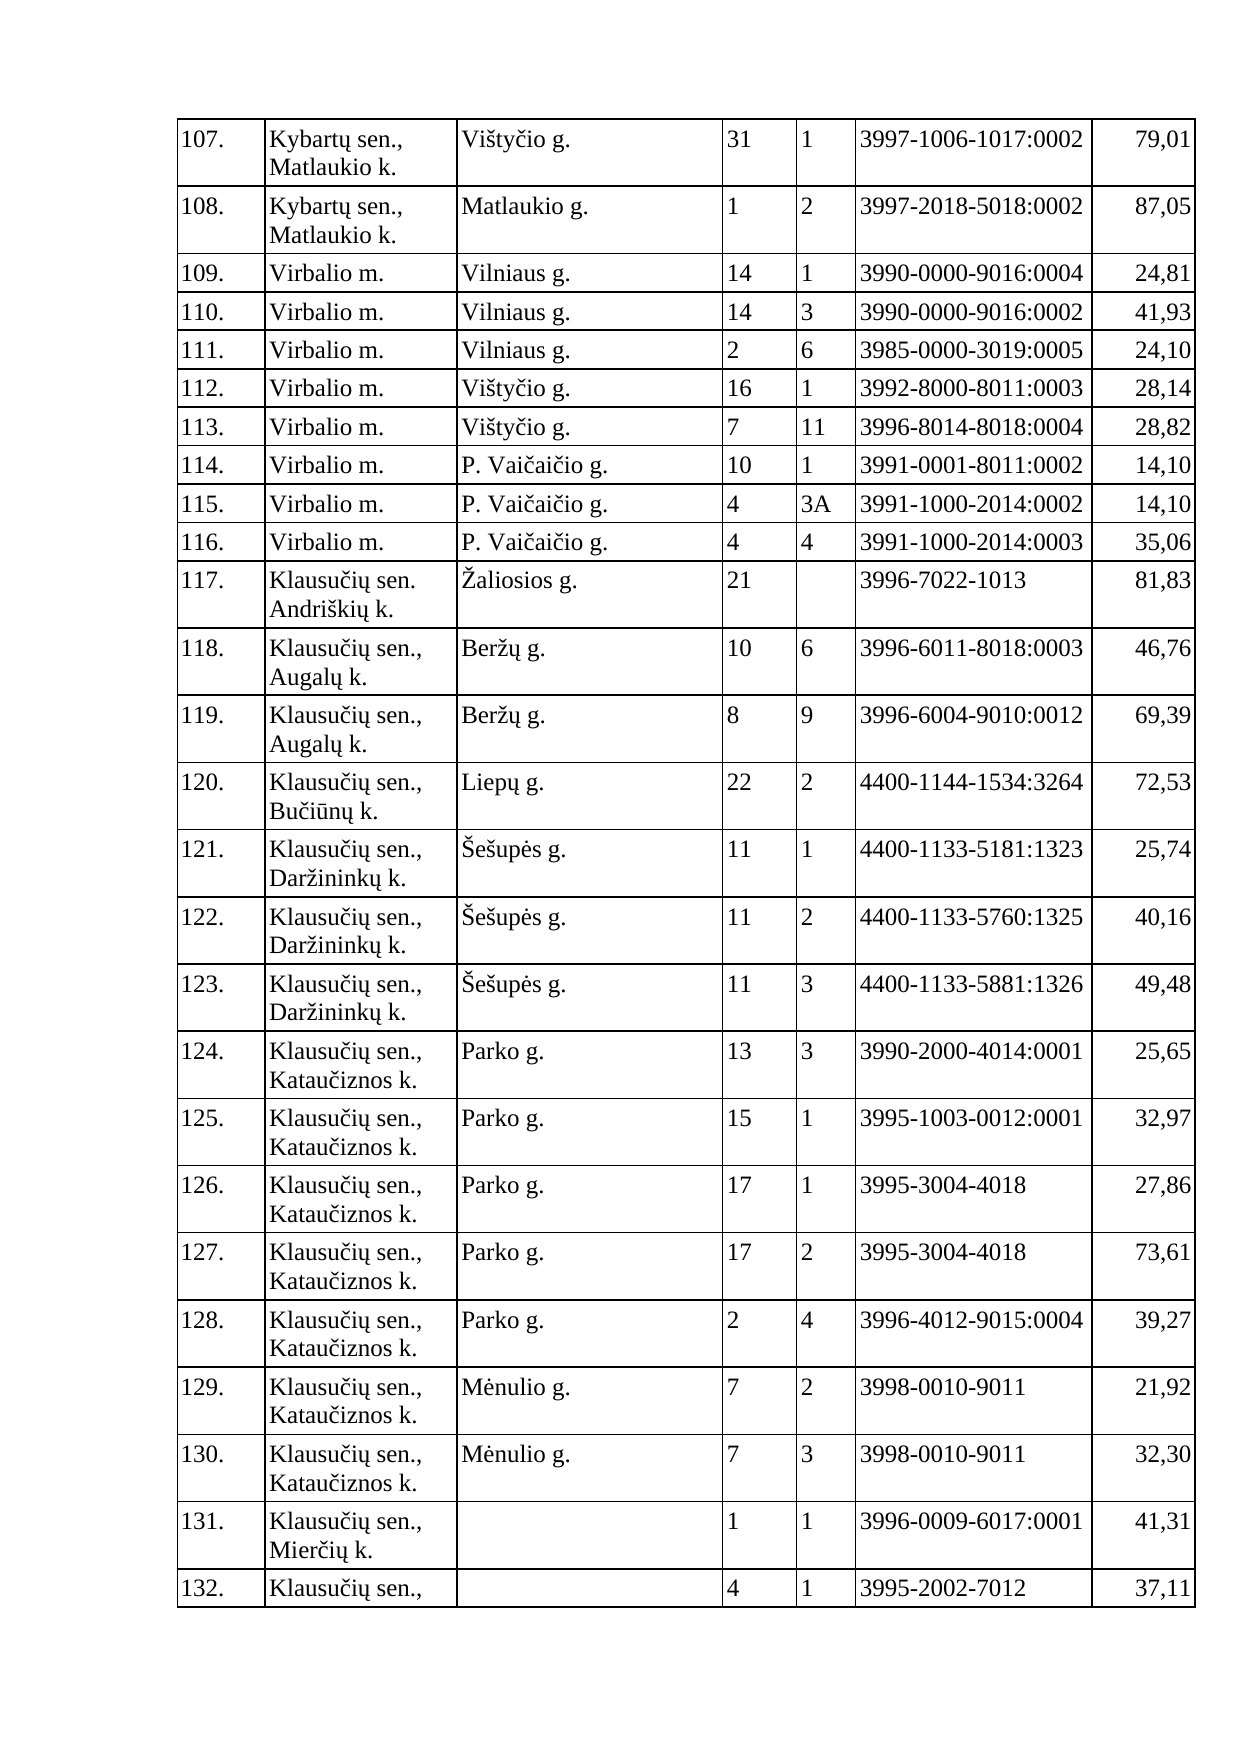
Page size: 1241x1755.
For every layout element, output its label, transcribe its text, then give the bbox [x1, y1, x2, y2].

table_cell Mėnulio g. [458, 1368, 722, 1433]
table_cell 3 [797, 1435, 855, 1501]
table_cell Klausučių sen., Kataučiznos k. [266, 1166, 456, 1232]
table_cell 3996-8014-8018:0004 [856, 408, 1091, 445]
table_cell 126. [178, 1166, 264, 1232]
table_cell 3997-1006-1017:0002 [856, 120, 1091, 185]
table_cell [1196, 896, 1200, 963]
table_cell 3995-3004-4018 [856, 1166, 1091, 1232]
table_cell 10 [723, 446, 796, 483]
table_cell [1196, 483, 1200, 522]
table_cell 1 [723, 1502, 796, 1568]
table_cell 107. [178, 120, 264, 185]
table_cell 1 [797, 1502, 855, 1568]
table_cell 21,92 [1093, 1368, 1194, 1433]
table_cell 17 [723, 1166, 796, 1232]
table_cell [1196, 1098, 1200, 1165]
table_cell 4400-1133-5881:1326 [856, 965, 1091, 1030]
table_cell Mėnulio g. [458, 1435, 722, 1501]
table_cell 3 [797, 293, 855, 329]
table_cell 3985-0000-3019:0005 [856, 331, 1091, 368]
table_cell 4400-1133-5760:1325 [856, 898, 1091, 963]
table_cell 2 [797, 187, 855, 252]
table_cell [797, 562, 855, 627]
table_cell 3992-8000-8011:0003 [856, 370, 1091, 406]
table_cell 128. [178, 1301, 264, 1366]
table_cell [1196, 694, 1200, 762]
table_cell 25,65 [1093, 1032, 1194, 1097]
table_cell 115. [178, 485, 264, 522]
table_cell 114. [178, 446, 264, 483]
table_cell Matlaukio g. [458, 187, 722, 252]
table_cell 35,06 [1093, 523, 1194, 560]
table_cell 32,97 [1093, 1099, 1194, 1165]
table_cell 22 [723, 763, 796, 829]
table_cell 11 [723, 830, 796, 896]
table_cell 121. [178, 830, 264, 896]
table_cell Klausučių sen., Daržininkų k. [266, 965, 456, 1030]
table_cell Šešupės g. [458, 898, 722, 963]
table_cell 14 [723, 254, 796, 291]
table_cell Vilniaus g. [458, 254, 722, 291]
table_cell 11 [797, 408, 855, 445]
table_cell 3996-6011-8018:0003 [856, 629, 1091, 694]
table_cell 132. [178, 1570, 264, 1606]
table_cell 87,05 [1093, 187, 1194, 252]
table_cell 32,30 [1093, 1435, 1194, 1501]
table_cell 3991-1000-2014:0002 [856, 485, 1091, 522]
table_cell P. Vaičaičio g. [458, 485, 722, 522]
table_cell 1 [797, 1570, 855, 1606]
table_cell Klausučių sen., Kataučiznos k. [266, 1099, 456, 1165]
table_cell [1196, 118, 1200, 185]
table_cell Vištyčio g. [458, 370, 722, 406]
table_cell 3990-0000-9016:0004 [856, 254, 1091, 291]
table_cell [1196, 329, 1200, 368]
table_cell 10 [723, 629, 796, 694]
table_cell Klausučių sen., Kataučiznos k. [266, 1301, 456, 1366]
table_cell Parko g. [458, 1166, 722, 1232]
table_cell 130. [178, 1435, 264, 1501]
table_cell 3995-3004-4018 [856, 1233, 1091, 1299]
table_cell [1196, 291, 1200, 329]
table_cell Virbalio m. [266, 408, 456, 445]
table_cell 24,81 [1093, 254, 1194, 291]
table_cell 118. [178, 629, 264, 694]
table_cell [1196, 253, 1200, 291]
table_cell [1196, 185, 1200, 252]
table_cell Virbalio m. [266, 446, 456, 483]
table_cell 2 [797, 1233, 855, 1299]
table_cell 3998-0010-9011 [856, 1368, 1091, 1433]
table_cell 14 [723, 293, 796, 329]
table_cell [1196, 445, 1200, 483]
table_cell 4 [797, 523, 855, 560]
table_cell 117. [178, 562, 264, 627]
table_cell 16 [723, 370, 796, 406]
table_cell 9 [797, 696, 855, 762]
table_cell 3996-0009-6017:0001 [856, 1502, 1091, 1568]
table_cell 6 [797, 629, 855, 694]
table_cell 112. [178, 370, 264, 406]
table_cell 3A [797, 485, 855, 522]
table_cell Kybartų sen., Matlaukio k. [266, 187, 456, 252]
table_cell 3 [797, 1032, 855, 1097]
table_cell [1196, 1299, 1200, 1366]
table_cell 25,74 [1093, 830, 1194, 896]
table_cell 4 [723, 523, 796, 560]
table_cell 1 [797, 1099, 855, 1165]
table_cell 127. [178, 1233, 264, 1299]
table_cell Žaliosios g. [458, 562, 722, 627]
table_cell Klausučių sen., Kataučiznos k. [266, 1368, 456, 1433]
table_cell 24,10 [1093, 331, 1194, 368]
table_cell 4 [797, 1301, 855, 1366]
table_cell 1 [797, 370, 855, 406]
table_cell 3995-2002-7012 [856, 1570, 1091, 1606]
table_cell 3996-6004-9010:0012 [856, 696, 1091, 762]
table_cell Klausučių sen., Kataučiznos k. [266, 1032, 456, 1097]
table_cell [1196, 406, 1200, 445]
table_cell 123. [178, 965, 264, 1030]
table_cell 7 [723, 408, 796, 445]
table_cell 7 [723, 1368, 796, 1433]
table_cell P. Vaičaičio g. [458, 523, 722, 560]
table_cell Kybartų sen., Matlaukio k. [266, 120, 456, 185]
table_cell 72,53 [1093, 763, 1194, 829]
table_cell 37,11 [1093, 1570, 1194, 1606]
table_cell Beržų g. [458, 696, 722, 762]
table_cell Klausučių sen., Augalų k. [266, 696, 456, 762]
table_cell Vilniaus g. [458, 331, 722, 368]
table_cell [458, 1502, 722, 1568]
table_cell Klausučių sen., Mierčių k. [266, 1502, 456, 1568]
table_cell 73,61 [1093, 1233, 1194, 1299]
table_cell 3998-0010-9011 [856, 1435, 1091, 1501]
table_cell 1 [797, 446, 855, 483]
table_cell 46,76 [1093, 629, 1194, 694]
table_cell [458, 1570, 722, 1606]
table_cell Parko g. [458, 1032, 722, 1097]
table_cell [1196, 1030, 1200, 1097]
table_cell 49,48 [1093, 965, 1194, 1030]
table_cell 15 [723, 1099, 796, 1165]
table_cell Klausučių sen., Bučiūnų k. [266, 763, 456, 829]
table_cell 3996-7022-1013 [856, 562, 1091, 627]
table_cell 14,10 [1093, 446, 1194, 483]
table_cell [1196, 1232, 1200, 1299]
table_cell Beržų g. [458, 629, 722, 694]
table_cell 125. [178, 1099, 264, 1165]
table_cell 81,83 [1093, 562, 1194, 627]
table_cell 31 [723, 120, 796, 185]
table_cell 28,14 [1093, 370, 1194, 406]
table_cell 119. [178, 696, 264, 762]
table_cell [1196, 963, 1200, 1030]
table_cell 41,31 [1093, 1502, 1194, 1568]
table_cell 111. [178, 331, 264, 368]
table_cell 1 [797, 254, 855, 291]
table_cell Klausučių sen., Daržininkų k. [266, 898, 456, 963]
table_cell 4 [723, 1570, 796, 1606]
table_cell 3995-1003-0012:0001 [856, 1099, 1091, 1165]
table_cell 2 [723, 1301, 796, 1366]
table_cell Klausučių sen., Daržininkų k. [266, 830, 456, 896]
table_cell Virbalio m. [266, 254, 456, 291]
table_cell 79,01 [1093, 120, 1194, 185]
table_cell 3996-4012-9015:0004 [856, 1301, 1091, 1366]
table_cell 1 [723, 187, 796, 252]
table_cell Parko g. [458, 1099, 722, 1165]
table_cell 116. [178, 523, 264, 560]
table_cell 3991-1000-2014:0003 [856, 523, 1091, 560]
table_cell 3990-2000-4014:0001 [856, 1032, 1091, 1097]
table_cell [1196, 1568, 1200, 1606]
table_cell 14,10 [1093, 485, 1194, 522]
table_cell 28,82 [1093, 408, 1194, 445]
table_cell 4400-1144-1534:3264 [856, 763, 1091, 829]
table_cell 131. [178, 1502, 264, 1568]
table_cell Parko g. [458, 1233, 722, 1299]
table_cell Virbalio m. [266, 485, 456, 522]
table_cell [1196, 1501, 1200, 1568]
table_cell 109. [178, 254, 264, 291]
table_cell [1196, 762, 1200, 829]
table_cell [1196, 1366, 1200, 1433]
table_cell Vilniaus g. [458, 293, 722, 329]
table_cell [1196, 1434, 1200, 1501]
table_cell 7 [723, 1435, 796, 1501]
table_cell 17 [723, 1233, 796, 1299]
table_cell 2 [723, 331, 796, 368]
table_cell 39,27 [1093, 1301, 1194, 1366]
table_cell 11 [723, 965, 796, 1030]
table_cell 6 [797, 331, 855, 368]
table_cell Šešupės g. [458, 965, 722, 1030]
table_cell Klausučių sen. Andriškių k. [266, 562, 456, 627]
table_cell 3990-0000-9016:0002 [856, 293, 1091, 329]
table_cell 3997-2018-5018:0002 [856, 187, 1091, 252]
table_cell Virbalio m. [266, 523, 456, 560]
table_cell [1196, 1165, 1200, 1232]
table_cell Virbalio m. [266, 331, 456, 368]
table_cell [1196, 560, 1200, 627]
table_cell 4 [723, 485, 796, 522]
table_cell 11 [723, 898, 796, 963]
table_cell 13 [723, 1032, 796, 1097]
table_cell 1 [797, 1166, 855, 1232]
table_cell Parko g. [458, 1301, 722, 1366]
table_cell 8 [723, 696, 796, 762]
table_cell Virbalio m. [266, 370, 456, 406]
table_cell [1196, 522, 1200, 560]
table_cell 110. [178, 293, 264, 329]
table_cell Klausučių sen., Augalų k. [266, 629, 456, 694]
table_cell 124. [178, 1032, 264, 1097]
table_cell 2 [797, 763, 855, 829]
table_cell Virbalio m. [266, 293, 456, 329]
table_cell 1 [797, 830, 855, 896]
table_cell P. Vaičaičio g. [458, 446, 722, 483]
table_cell [1196, 627, 1200, 694]
table_cell 2 [797, 898, 855, 963]
table_cell Vištyčio g. [458, 120, 722, 185]
table_cell 27,86 [1093, 1166, 1194, 1232]
table_cell [1196, 829, 1200, 896]
table_cell 129. [178, 1368, 264, 1433]
table_cell Klausučių sen., Kataučiznos k. [266, 1233, 456, 1299]
table_cell 3 [797, 965, 855, 1030]
table_cell Liepų g. [458, 763, 722, 829]
table_cell 21 [723, 562, 796, 627]
table_cell 108. [178, 187, 264, 252]
table_cell 122. [178, 898, 264, 963]
table_cell 3991-0001-8011:0002 [856, 446, 1091, 483]
table_cell 2 [797, 1368, 855, 1433]
table_cell Šešupės g. [458, 830, 722, 896]
table_cell 120. [178, 763, 264, 829]
table_cell 1 [797, 120, 855, 185]
table_cell 69,39 [1093, 696, 1194, 762]
table_cell 40,16 [1093, 898, 1194, 963]
table_cell Klausučių sen., [266, 1570, 456, 1606]
table_cell 41,93 [1093, 293, 1194, 329]
table_cell 4400-1133-5181:1323 [856, 830, 1091, 896]
table_cell Klausučių sen., Kataučiznos k. [266, 1435, 456, 1501]
table_cell [1196, 368, 1200, 406]
table_cell 113. [178, 408, 264, 445]
table_cell Vištyčio g. [458, 408, 722, 445]
